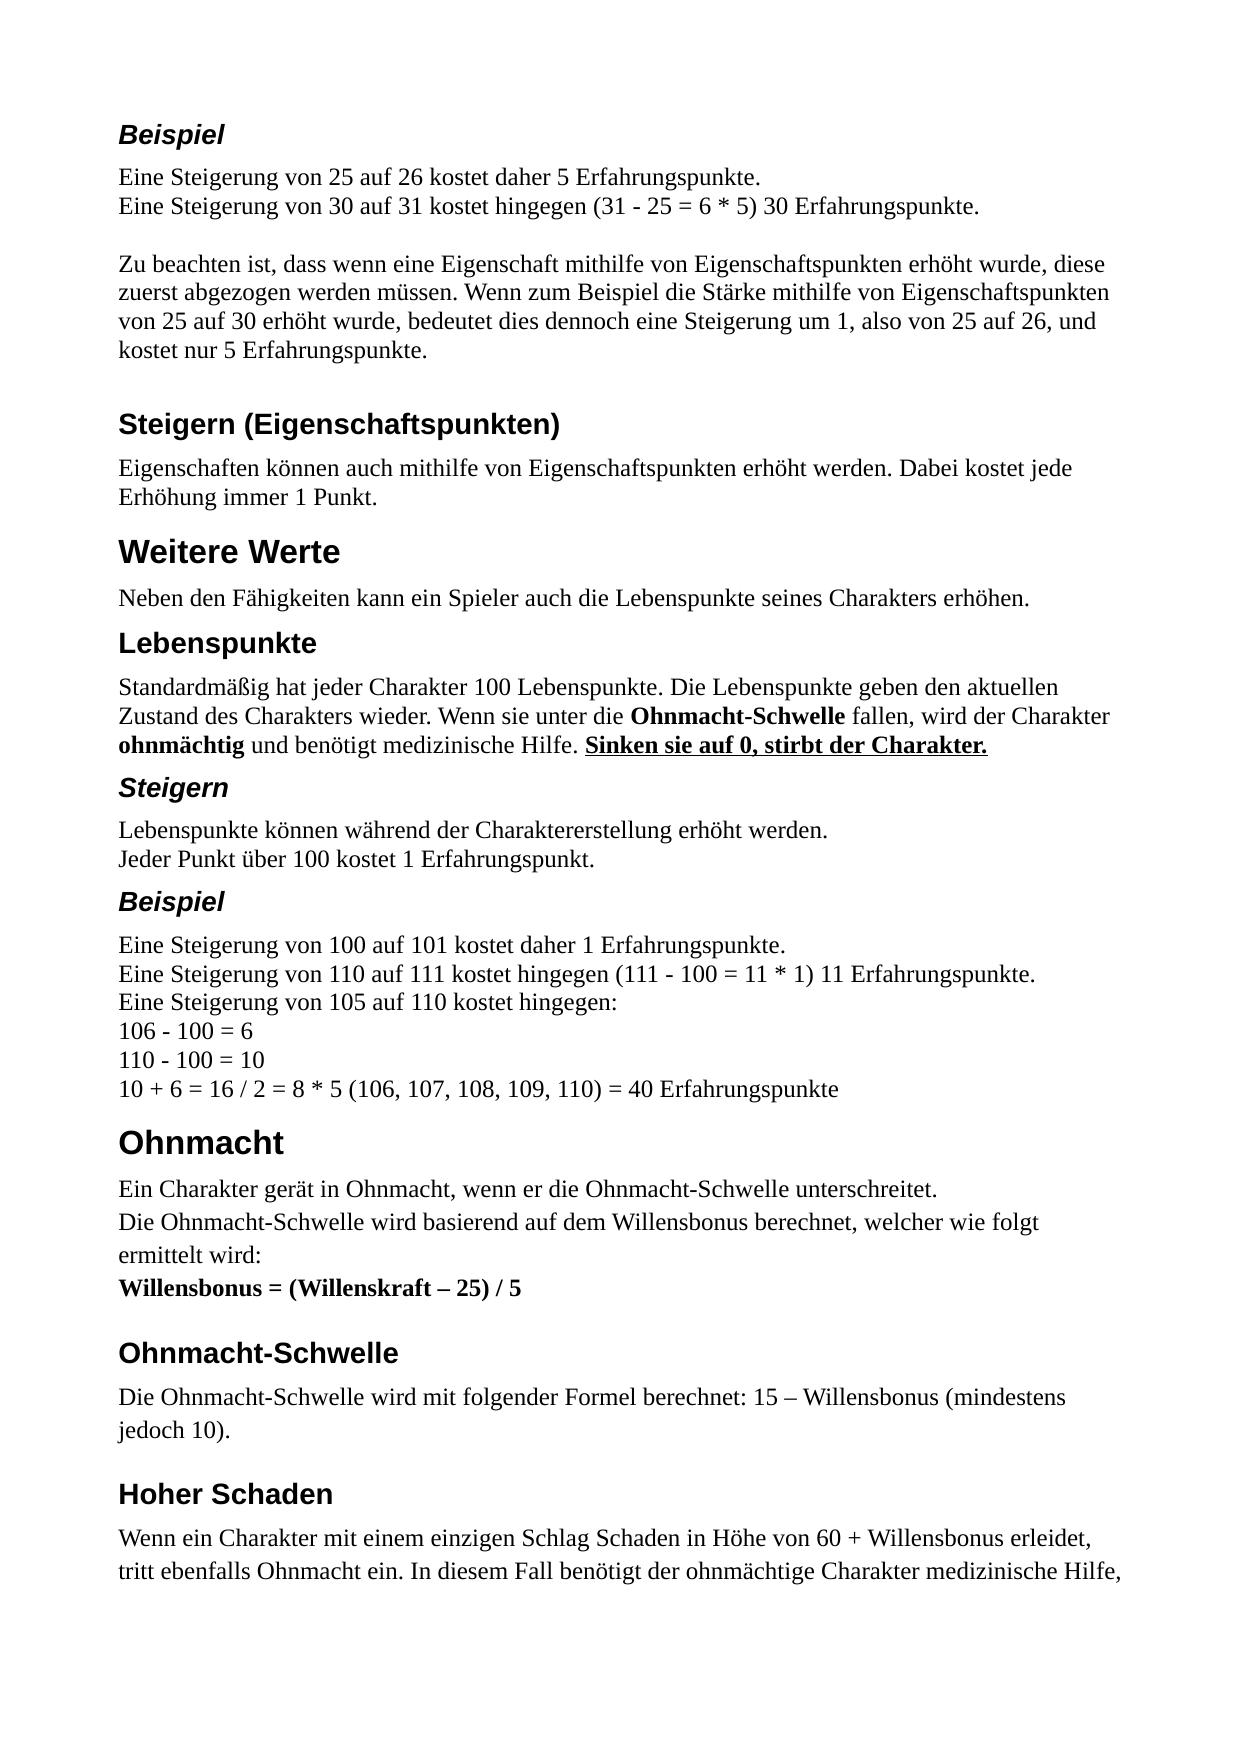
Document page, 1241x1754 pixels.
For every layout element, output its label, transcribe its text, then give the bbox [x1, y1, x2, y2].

text Neben den Fähigkeiten kann ein Spieler auch die Lebenspunkte seines Charakters erhöhen. [118, 583, 1122, 612]
subtitle Beispiel [118, 118, 1122, 150]
text Lebenspunkte können während der Charaktererstellung erhöht werden. [118, 816, 1122, 844]
text 10 + 6 = 16 / 2 = 8 * 5 (106, 107, 108, 109, 110) = 40 Erfahrungspunkte [118, 1074, 1122, 1102]
subtitle Ohnmacht-Schwelle [118, 1336, 1122, 1369]
subtitle Weitere Werte [118, 532, 1122, 570]
text Eine Steigerung von 25 auf 26 kostet daher 5 Erfahrungspunkte. [118, 162, 1122, 191]
text Die Ohnmacht-Schwelle wird mit folgender Formel berechnet: 15 – Willensbonus (mindestens jedoch 10). [118, 1382, 1122, 1444]
text Eine Steigerung von 30 auf 31 kostet hingegen (31 - 25 = 6 * 5) 30 Erfahrungspunkte. Zu beachten ist, dass wenn eine Eigenschaft mithilfe von Eigenschaftspunkten erhöht wurde, diese zuerst abgezogen werden müssen. Wenn zum Beispiel die Stärke mithilfe von Eigenschaftspunkten von 25 auf 30 erhöht wurde, bedeutet dies dennoch eine Steigerung um 1, also von 25 auf 26, und kostet nur 5 Erfahrungspunkte. [118, 191, 1122, 392]
text Eine Steigerung von 100 auf 101 kostet daher 1 Erfahrungspunkte. [118, 930, 1122, 959]
subtitle Hoher Schaden [118, 1477, 1122, 1511]
text Eine Steigerung von 105 auf 110 kostet hingegen: 106 - 100 = 6 110 - 100 = 10 [118, 987, 1122, 1074]
subtitle Ohnmacht [118, 1123, 1122, 1162]
text Wenn ein Charakter mit einem einzigen Schlag Schaden in Höhe von 60 + Willensbonus erleidet, tritt ebenfalls Ohnmacht ein. In diesem Fall benötigt der ohnmächtige Charakter medizinische Hilfe, [118, 1523, 1122, 1585]
text Ein Charakter gerät in Ohnmacht, wenn er die Ohnmacht-Schwelle unterschreitet. Die Ohnmacht-Schwelle wird basierend auf dem Willensbonus berechnet, welcher wie folgt ermittelt wird: Willensbonus = (Willenskraft – 25) / 5 [118, 1174, 1122, 1302]
subtitle Steigern [118, 771, 1122, 803]
text Eine Steigerung von 110 auf 111 kostet hingegen (111 - 100 = 11 * 1) 11 Erfahrungspunkte. [118, 959, 1122, 987]
subtitle Lebenspunkte [118, 626, 1122, 660]
text Standardmäßig hat jeder Charakter 100 Lebenspunkte. Die Lebenspunkte geben den aktuellen Zustand des Charakters wieder. Wenn sie unter die Ohnmacht-Schwelle fallen, wird der Charakter ohnmächtig und benötigt medizinische Hilfe. Sinken sie auf 0, stirbt der Charakter. [118, 672, 1122, 759]
subtitle Beispiel [118, 886, 1122, 917]
subtitle Steigern (Eigenschaftspunkten) [118, 407, 1122, 441]
text Eigenschaften können auch mithilfe von Eigenschaftspunkten erhöht werden. Dabei kostet jede Erhöhung immer 1 Punkt. [118, 453, 1122, 511]
text Jeder Punkt über 100 kostet 1 Erfahrungspunkt. [118, 844, 1122, 873]
